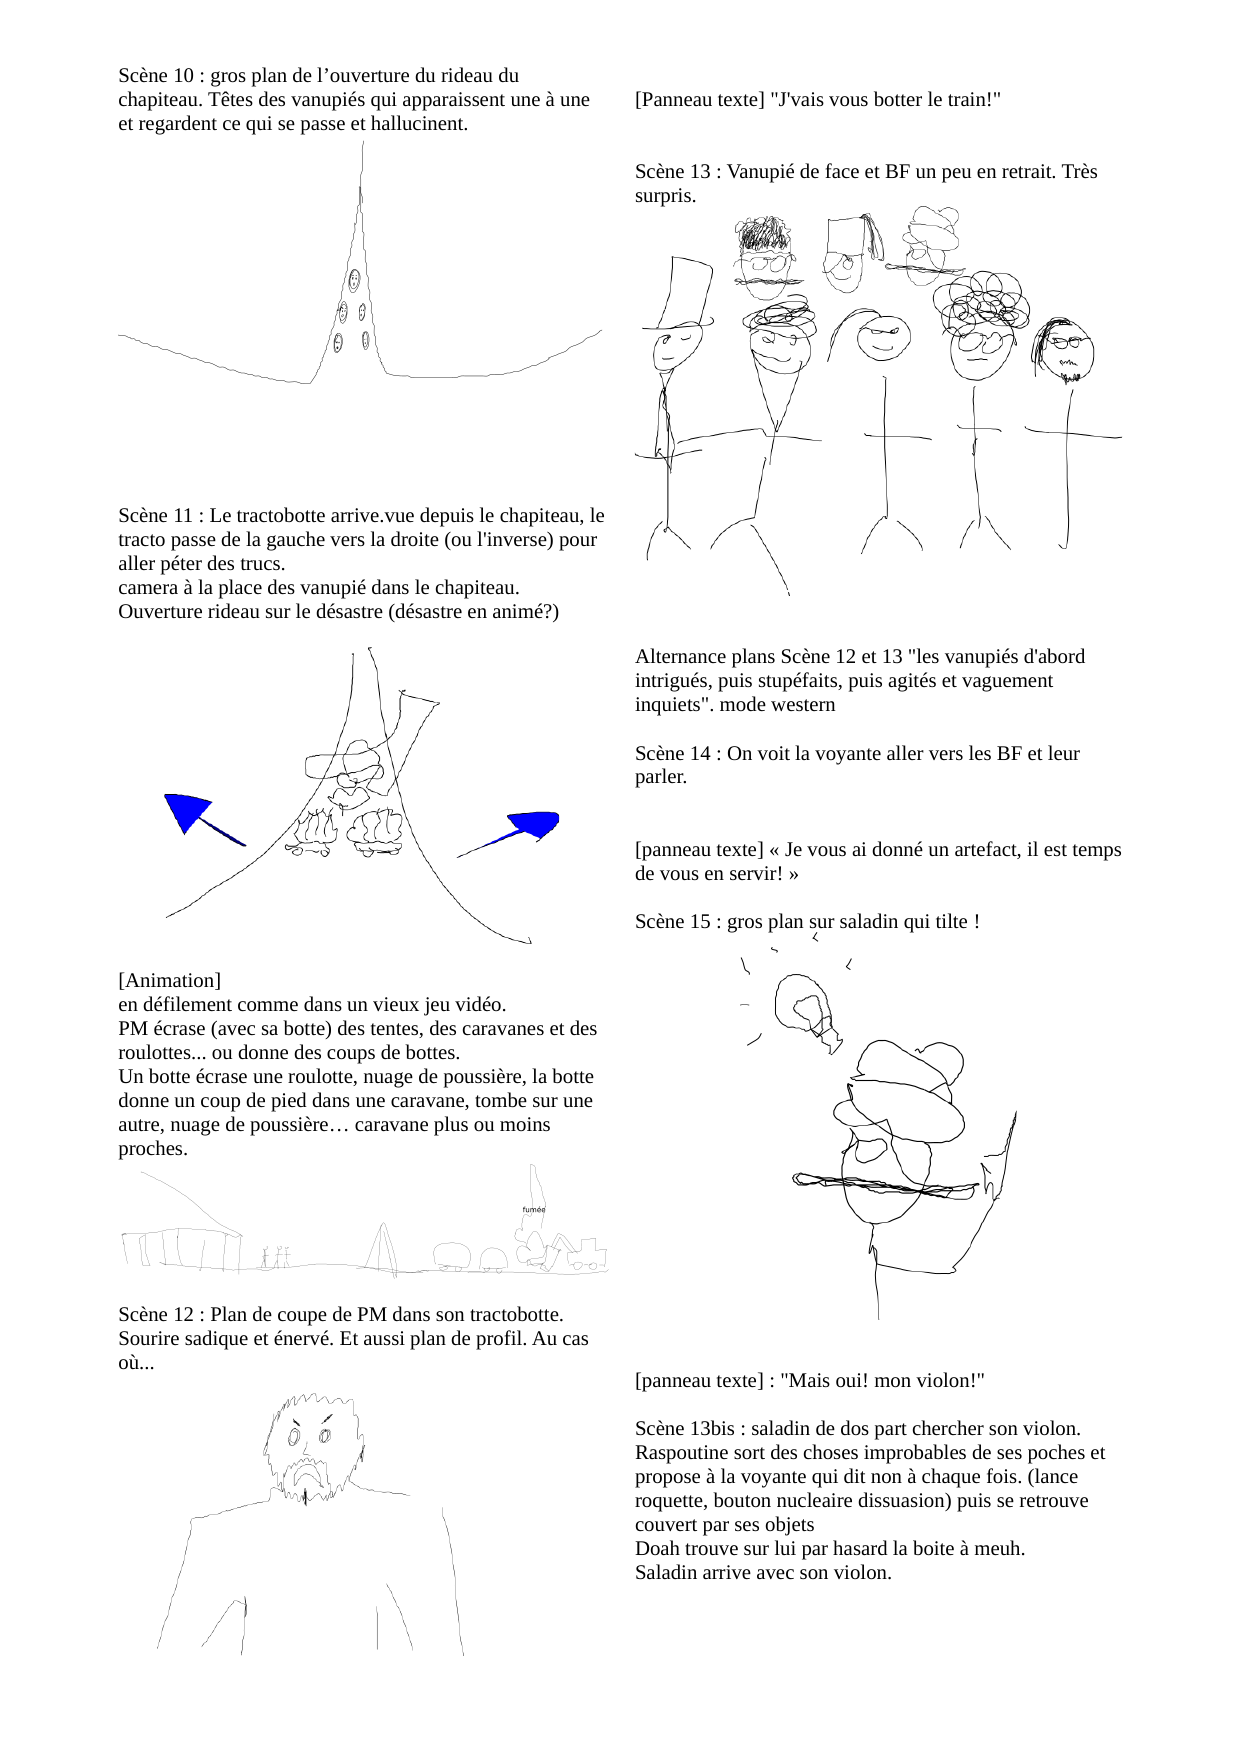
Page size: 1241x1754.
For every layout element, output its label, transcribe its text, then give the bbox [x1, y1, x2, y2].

text Alternance plans Scène 12 et 13 "les vanupiés d'abord intrigués, puis stupéfaits, puis agités et vaguement inquiets". mode western [635, 644, 1122, 716]
picture [164, 647, 560, 944]
text [panneau texte] : "Mais oui! mon violon!" [635, 1368, 1122, 1392]
text Raspoutine sort des choses improbables de ses poches et propose à la voyante qui dit non à chaque fois. (lance roquette, bouton nucleaire dissuasion) puis se retrouve couvert par ses objets [635, 1440, 1122, 1536]
text Doah trouve sur lui par hasard la boite à meuh. [635, 1536, 1122, 1560]
text [Animation] [118, 968, 605, 992]
text en défilement comme dans un vieux jeu vidéo. [118, 992, 605, 1016]
text Scène 13 : Vanupié de face et BF un peu en retrait. Très surpris. [635, 159, 1122, 206]
text Scène 14 : On voit la voyante aller vers les BF et leur parler. [635, 740, 1122, 788]
text [Panneau texte] "J'vais vous botter le train!" [635, 87, 1122, 111]
text PM écrase (avec sa botte) des tentes, des caravanes et des roulottes... ou donne des coups de bottes. Un botte écrase une roulotte, nuage de poussière, la botte donne un coup de pied dans une caravane, tombe sur une autre, nuage de poussière… caravane plus ou moins proches. [118, 1016, 605, 1160]
picture [135, 1390, 512, 1656]
picture [740, 932, 1017, 1320]
picture [118, 134, 606, 479]
text Scène 10 : gros plan de l’ouverture du rideau du chapiteau. Têtes des vanupiés qui apparaissent une à une et regardent ce qui se passe et hallucinent. [118, 62, 605, 134]
picture [634, 206, 1123, 596]
text Scène 12 : Plan de coupe de PM dans son tractobotte. Sourire sadique et énervé. Et aussi plan de profil. Au cas où... [118, 1302, 605, 1374]
text Saladin arrive avec son violon. [635, 1560, 1122, 1584]
text [panneau texte] « Je vous ai donné un artefact, il est temps de vous en servir! » [635, 837, 1122, 885]
text Scène 13bis : saladin de dos part chercher son violon. [635, 1416, 1122, 1440]
text Scène 11 : Le tractobotte arrive.vue depuis le chapiteau, le tracto passe de la gauche vers la droite (ou l'inverse) pour aller péter des trucs. [118, 503, 605, 575]
text camera à la place des vanupié dans le chapiteau. Ouverture rideau sur le désastre (désastre en animé?) [118, 575, 605, 647]
picture [121, 1164, 609, 1279]
text Scène 15 : gros plan sur saladin qui tilte ! [635, 909, 1122, 933]
